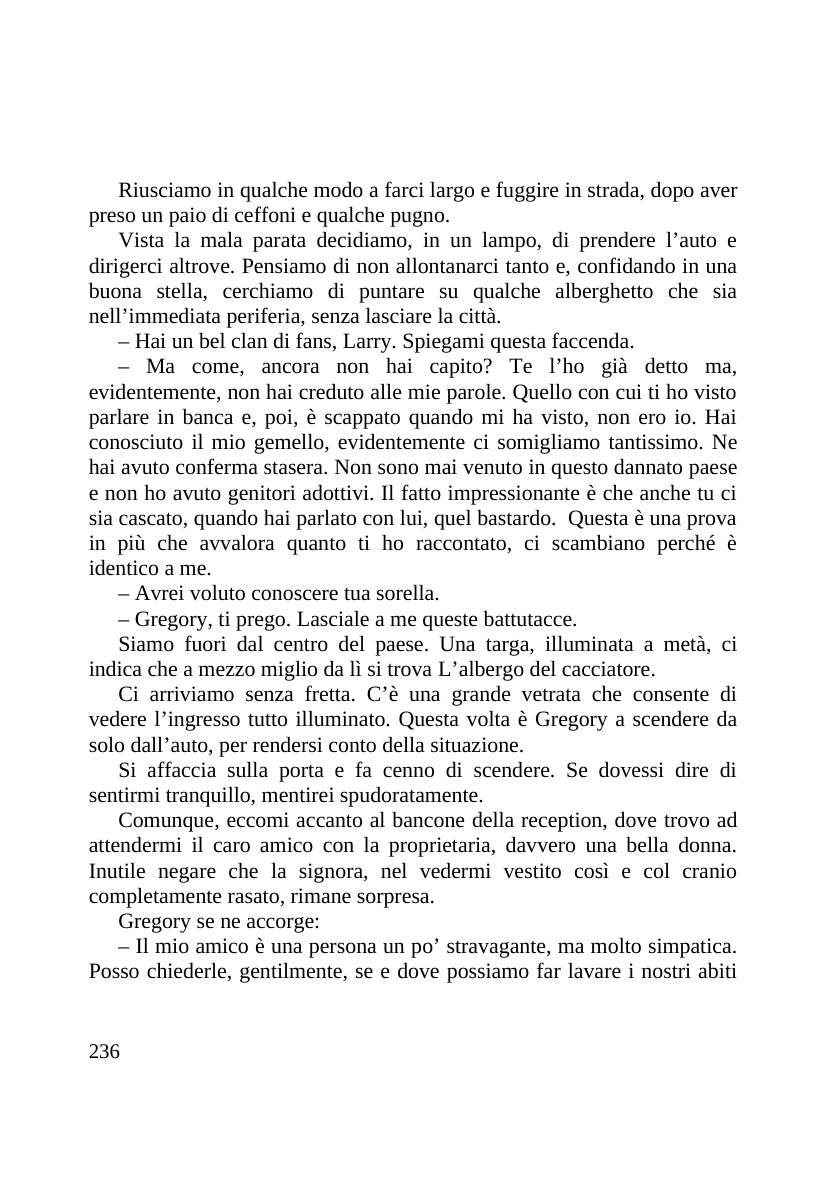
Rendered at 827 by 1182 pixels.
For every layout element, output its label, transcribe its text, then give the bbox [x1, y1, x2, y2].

text – Il mio amico è una persona un po’ stravagante, ma molto simpatica. Posso chiederle, gentilmente, se e dove possiamo far lavare i nostri abiti [88, 933, 738, 984]
text – Gregory, ti prego. Lasciale a me queste battutacce. [88, 606, 738, 631]
text Comunque, eccomi accanto al bancone della reception, dove trovo ad attendermi il caro amico con la proprietaria, davvero una bella donna. Inutile negare che la signora, nel vedermi vestito così e col cranio completamente rasato, rimane sorpresa. [88, 807, 738, 908]
text Si affaccia sulla porta e fa cenno di scendere. Se dovessi dire di sentirmi tranquillo, mentirei spudoratamente. [88, 757, 738, 807]
text Vista la mala parata decidiamo, in un lampo, di prendere l’auto e dirigerci altrove. Pensiamo di non allontanarci tanto e, confidando in una buona stella, cerchiamo di puntare su qualche alberghetto che sia nell’immediata periferia, senza lasciare la città. [88, 227, 738, 328]
text Riusciamo in qualche modo a farci largo e fuggire in strada, dopo aver preso un paio di ceffoni e qualche pugno. [88, 177, 738, 227]
text – Avrei voluto conoscere tua sorella. [88, 580, 738, 606]
text Ci arriviamo senza fretta. C’è una grande vetrata che consente di vedere l’ingresso tutto illuminato. Questa volta è Gregory a scendere da solo dall’auto, per rendersi conto della situazione. [88, 681, 738, 757]
text – Ma come, ancora non hai capito? Te l’ho già detto ma, evidentemente, non hai creduto alle mie parole. Quello con cui ti ho visto parlare in banca e, poi, è scappato quando mi ha visto, non ero io. Hai conosciuto il mio gemello, evidentemente ci somigliamo tantissimo. Ne hai avuto conferma stasera. Non sono mai venuto in questo dannato paese e non ho avuto genitori adottivi. Il fatto impressionante è che anche tu ci sia cascato, quando hai parlato con lui, quel bastardo. Questa è una prova in più che avvalora quanto ti ho raccontato, ci scambiano perché è identico a me. [88, 353, 738, 580]
text Gregory se ne accorge: [88, 908, 738, 933]
text – Hai un bel clan di fans, Larry. Spiegami questa faccenda. [88, 328, 738, 353]
text Siamo fuori dal centro del paese. Una targa, illuminata a metà, ci indica che a mezzo miglio da lì si trova L’albergo del cacciatore. [88, 631, 738, 681]
